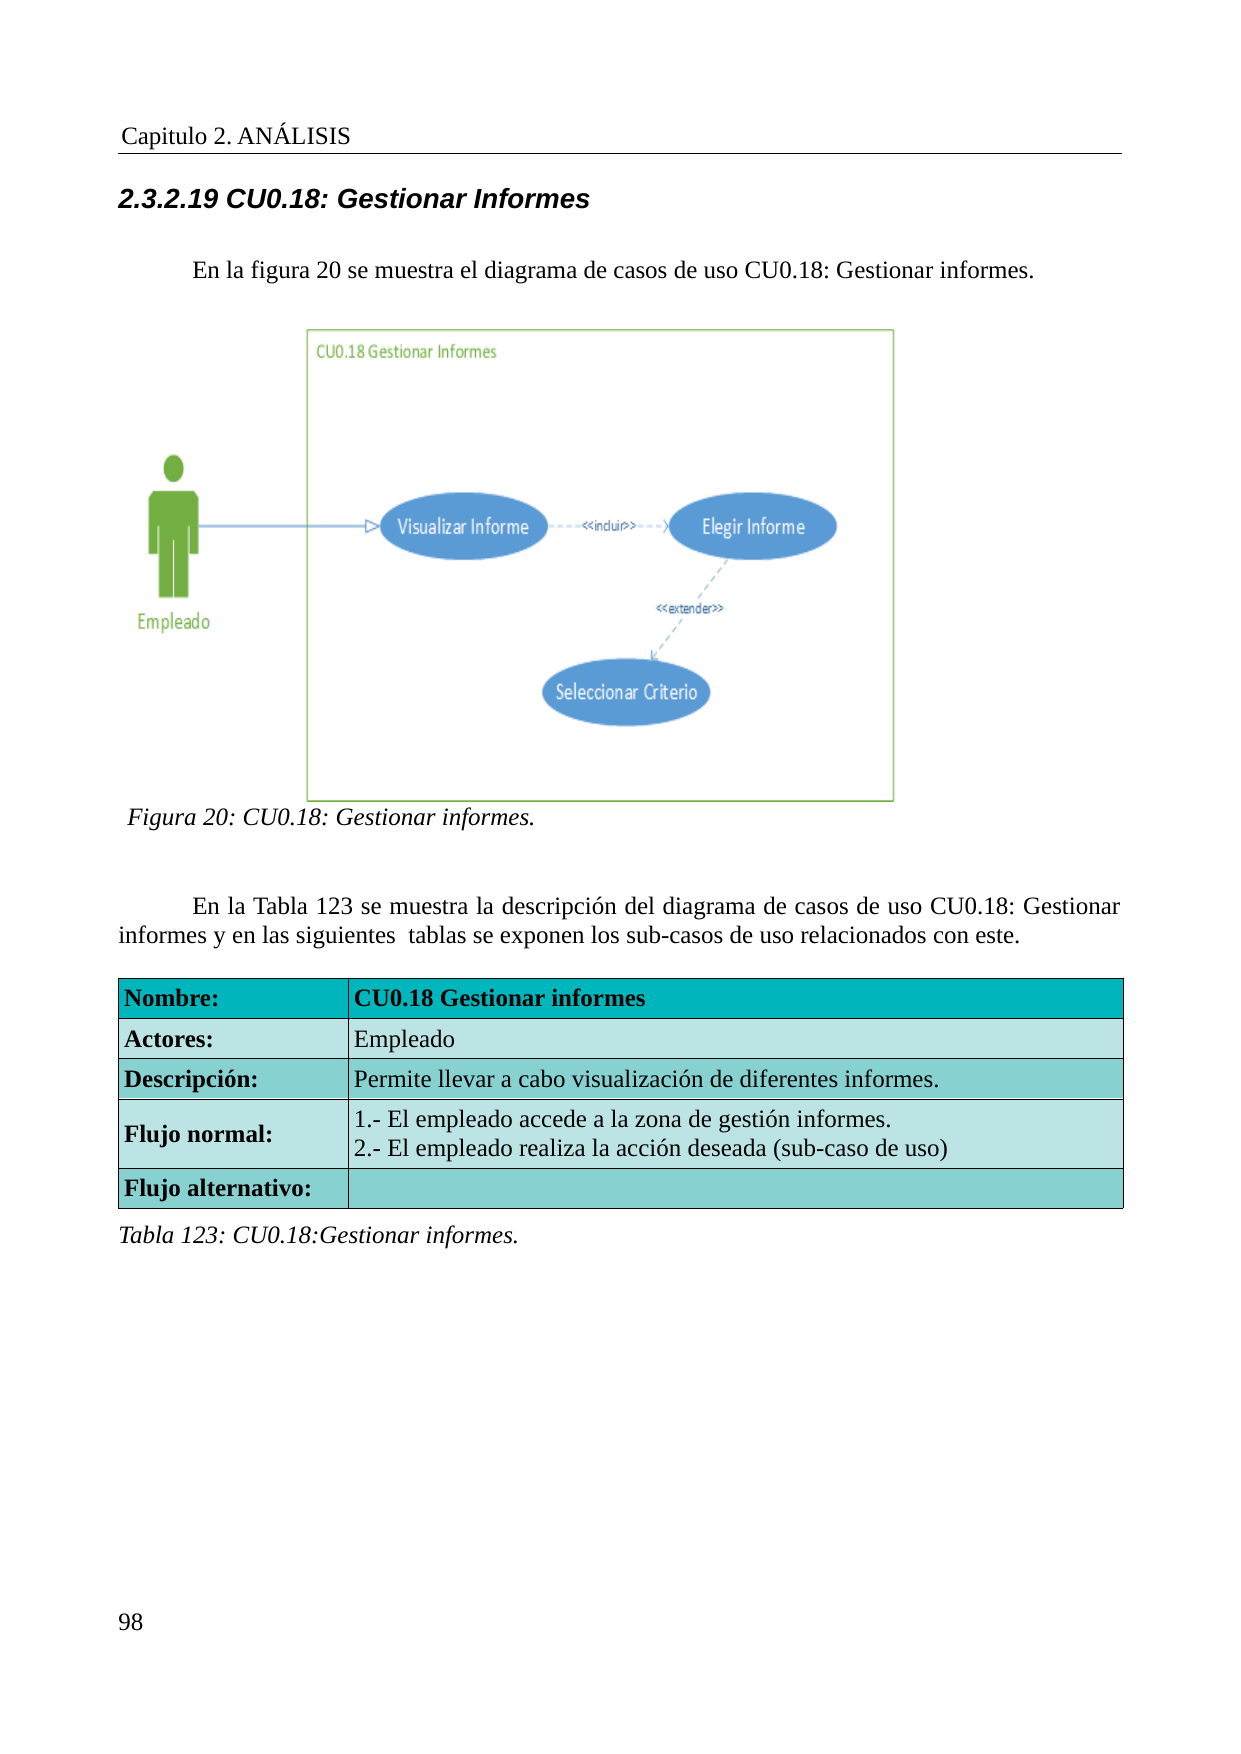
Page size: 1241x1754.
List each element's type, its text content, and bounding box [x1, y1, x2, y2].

table_cell Flujo normal: [119, 1100, 348, 1168]
table_header Nombre: [119, 979, 348, 1018]
table_cell Permite llevar a cabo visualización de diferentes informes. [349, 1059, 1123, 1098]
table_cell 1.- El empleado accede a la zona de gestión informes. 2.- El empleado realiza la acción deseada (sub-caso de uso) [349, 1100, 1123, 1168]
table_cell [349, 1169, 1123, 1208]
table_cell Actores: [119, 1019, 348, 1058]
table_header CU0.18 Gestionar informes [349, 979, 1123, 1018]
text En la figura 20 se muestra el diagrama de casos de uso CU0.18: Gestionar informes. [118, 255, 1122, 284]
table_cell Empleado [349, 1019, 1123, 1058]
text Figura 20: CU0.18: Gestionar informes. [127, 802, 895, 830]
picture [127, 329, 895, 802]
table_cell Descripción: [119, 1059, 348, 1098]
subtitle 2.3.2.19 CU0.18: Gestionar Informes [118, 182, 1122, 214]
table_cell Flujo alternativo: [119, 1169, 348, 1208]
text En la Tabla 123 se muestra la descripción del diagrama de casos de uso CU0.18: Gestionar informes y en las siguientes tablas se exponen los sub-casos de uso relacionados con este. [118, 891, 1122, 949]
text Tabla 123: CU0.18:Gestionar informes. [118, 1221, 1122, 1249]
